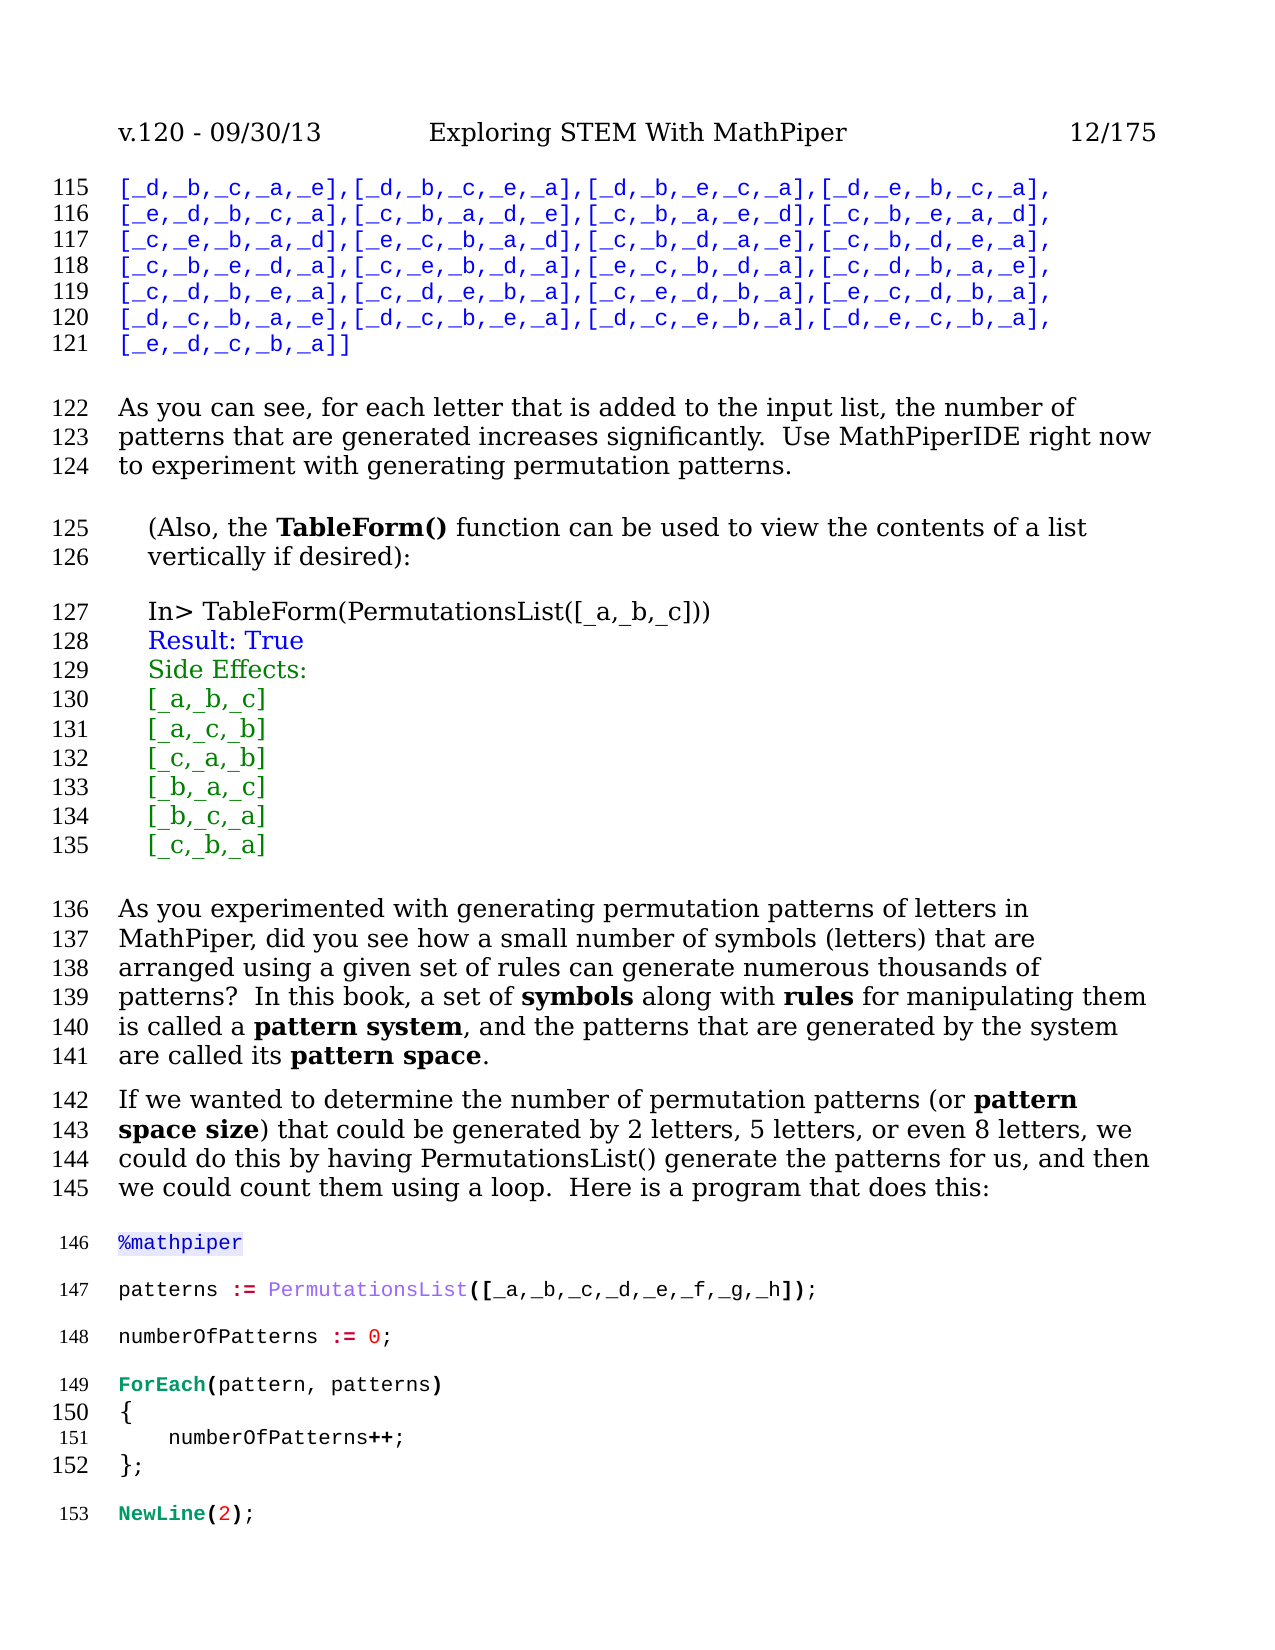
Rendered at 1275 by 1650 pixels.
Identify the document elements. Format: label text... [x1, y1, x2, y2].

text Side Effects: [148, 656, 1157, 685]
text { [118, 1397, 1157, 1427]
text If we wanted to determine the number of permutation patterns (or pattern space size) that could be generated by 2 letters, 5 letters, or even 8 letters, we could do this by having PermutationsList() generate the patterns for us, and then we could count them using a loop. Here is a program that does this: [118, 1085, 1157, 1202]
text As you can see, for each letter that is added to the input list, the number of patterns that are generated increases significantly. Use MathPiperIDE right now to experiment with generating permutation patterns. [118, 393, 1157, 481]
text [_d,_b,_c,_a,_e],[_d,_b,_c,_e,_a],[_d,_b,_e,_c,_a],[_d,_e,_b,_c,_a],[_e,_d,_b,_c,_a],[_c,_b,_a,_d,_e],[_c,_b,_a,_e,_d],[_c,_b,_e,_a,_d],[_c,_e,_b,_a,_d],[_e,_c,_b,_a,_d],[_c,_b,_d,_a,_e],[_c,_b,_d,_e,_a],[_c,_b,_e,_d,_a],[_c,_e,_b,_d,_a],[_e,_c,_b,_d,_a],[_c,_d,_b,_a,_e],[_c,_d,_b,_e,_a],[_c,_d,_e,_b,_a],[_c,_e,_d,_b,_a],[_e,_c,_d,_b,_a],[_d,_c,_b,_a,_e],[_d,_c,_b,_e,_a],[_d,_c,_e,_b,_a],[_d,_e,_c,_b,_a],[_e,_d,_c,_b,_a]] [118, 177, 1157, 358]
text (Also, the TableForm() function can be used to view the contents of a list vertically if desired): [148, 513, 1157, 571]
text numberOfPatterns++; [118, 1427, 1157, 1450]
text numberOfPatterns := 0; [118, 1327, 1157, 1350]
text %mathpiper [118, 1232, 1157, 1256]
text }; [118, 1450, 1157, 1479]
text [_b,_a,_c] [148, 772, 1157, 801]
text [_a,_b,_c] [148, 685, 1157, 714]
text [_a,_c,_b] [148, 714, 1157, 743]
text ForEach(pattern, patterns) [118, 1374, 1157, 1397]
text NewLine(2); [118, 1503, 1157, 1527]
text [_c,_b,_a] [148, 831, 1157, 860]
text patterns := PermutationsList([_a,_b,_c,_d,_e,_f,_g,_h]); [118, 1279, 1157, 1303]
text [_b,_c,_a] [148, 801, 1157, 831]
text As you experimented with generating permutation patterns of letters in MathPiper, did you see how a small number of symbols (letters) that are arranged using a given set of rules can generate numerous thousands of patterns? In this book, a set of symbols along with rules for manipulating them is called a pattern system, and the patterns that are generated by the system are called its pattern space. [118, 894, 1157, 1070]
text Result: True [148, 626, 1157, 656]
text In> TableForm(PermutationsList([_a,_b,_c])) [148, 597, 1157, 626]
text [_c,_a,_b] [148, 743, 1157, 772]
